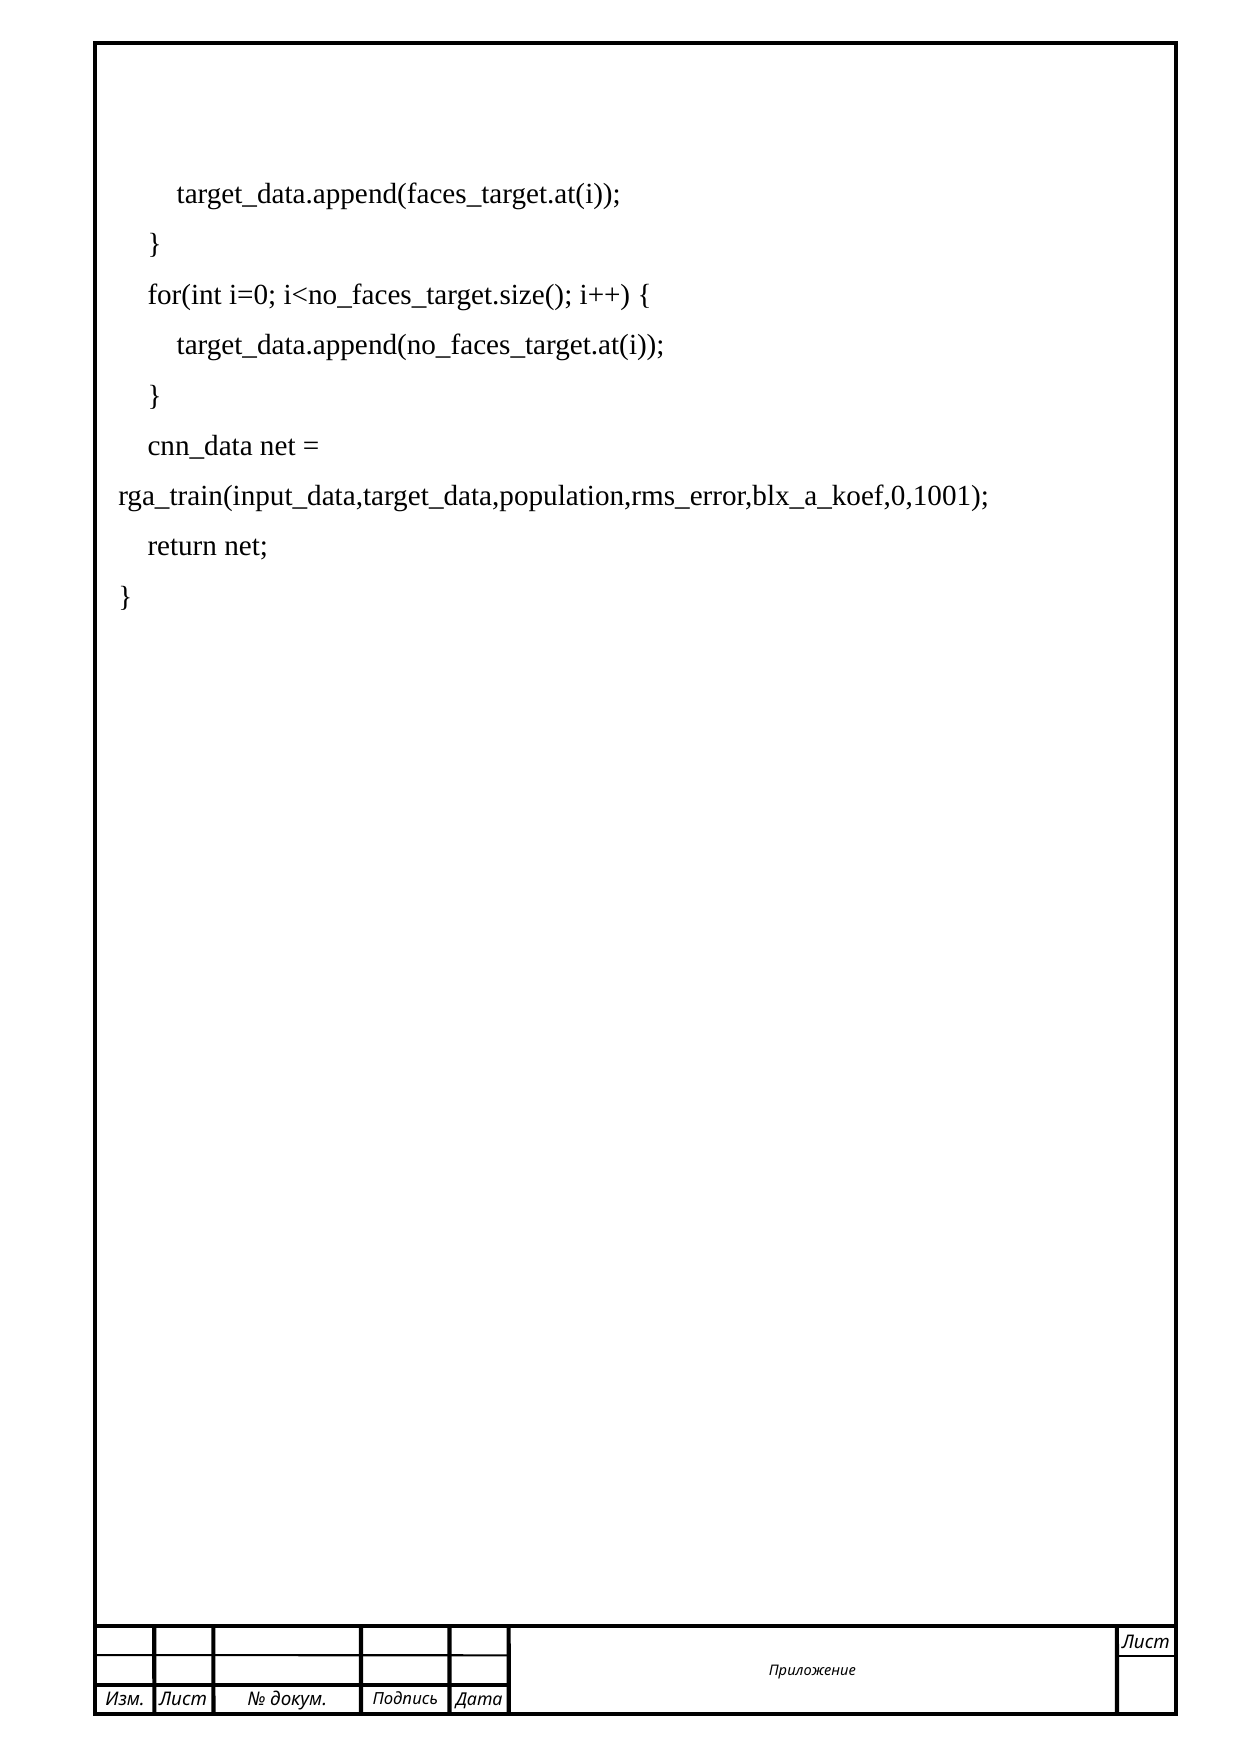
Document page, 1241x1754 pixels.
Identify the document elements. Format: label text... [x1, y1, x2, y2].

text } [118, 227, 1122, 260]
text } [118, 579, 1122, 612]
text return net; [118, 528, 1122, 562]
text cnn_data net = rga_train(input_data,target_data,population,rms_error,blx_a_koef,0,1001); [118, 428, 1122, 512]
text target_data.append(faces_target.at(i)); [118, 176, 1122, 210]
text } [118, 378, 1122, 411]
text for(int i=0; i<no_faces_target.size(); i++) { [118, 277, 1122, 311]
text target_data.append(no_faces_target.at(i)); [118, 327, 1122, 361]
